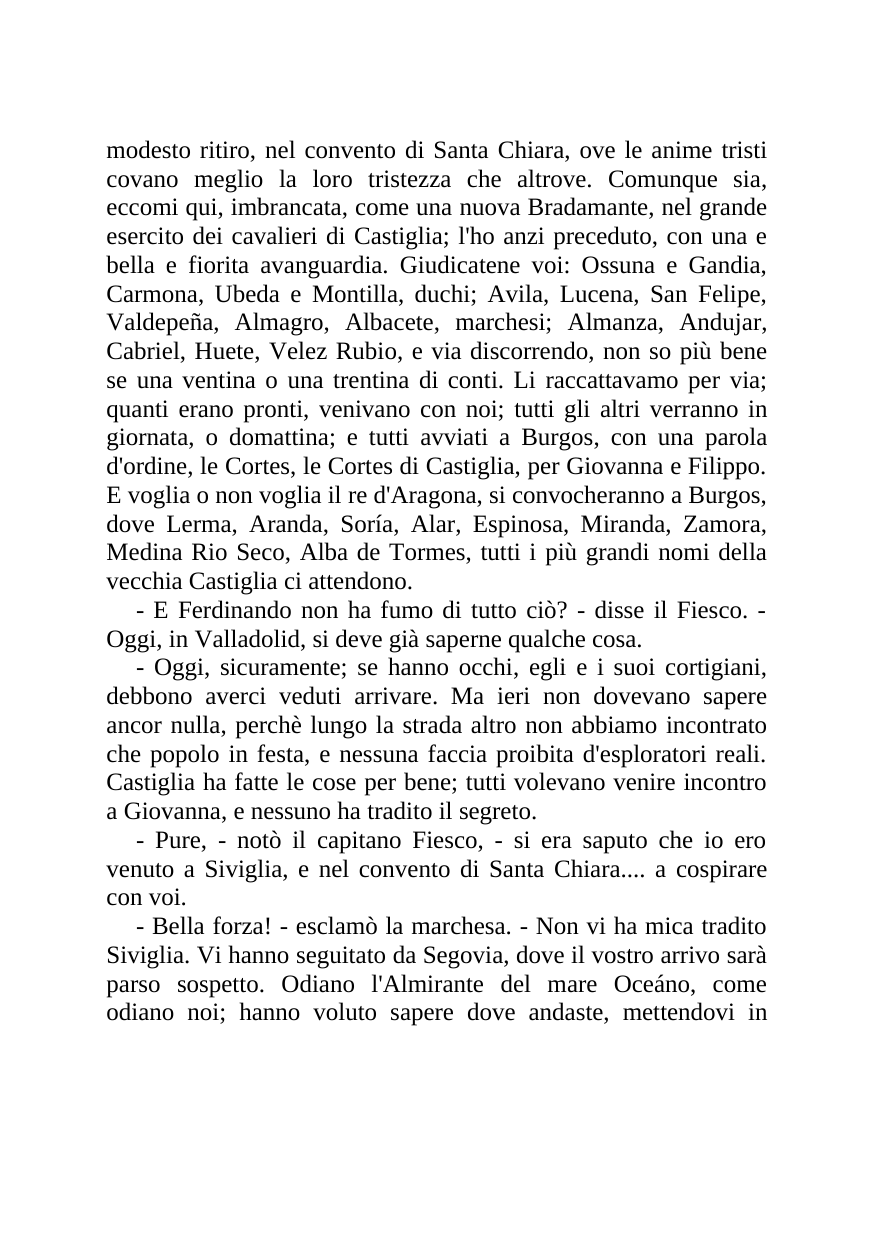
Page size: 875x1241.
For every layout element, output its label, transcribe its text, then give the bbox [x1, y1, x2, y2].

text modesto ritiro, nel convento di Santa Chiara, ove le anime tristi covano meglio la loro tristezza che altrove. Comunque sia, eccomi qui, imbrancata, come una nuova Bradamante, nel grande esercito dei cavalieri di Castiglia; l'ho anzi preceduto, con una e bella e fiorita avanguardia. Giudicatene voi: Ossuna e Gandia, Carmona, Ubeda e Montilla, duchi; Avila, Lucena, San Felipe, Valdepeña, Almagro, Albacete, marchesi; Almanza, Andujar, Cabriel, Huete, Velez Rubio, e via discorrendo, non so più bene se una ventina o una trentina di conti. Li raccattavamo per via; quanti erano pronti, venivano con noi; tutti gli altri verranno in giornata, o domattina; e tutti avviati a Burgos, con una parola d'ordine, le Cortes, le Cortes di Castiglia, per Giovanna e Filippo. E voglia o non voglia il re d'Aragona, si convocheranno a Burgos, dove Lerma, Aranda, Soría, Alar, Espinosa, Miranda, Zamora, Medina Rio Seco, Alba de Tormes, tutti i più grandi nomi della vecchia Castiglia ci attendono. [106, 135, 768, 595]
text - Oggi, sicuramente; se hanno occhi, egli e i suoi cortigiani, debbono averci veduti arrivare. Ma ieri non dovevano sapere ancor nulla, perchè lungo la strada altro non abbiamo incontrato che popolo in festa, e nessuna faccia proibita d'esploratori reali. Castiglia ha fatte le cose per bene; tutti volevano venire incontro a Giovanna, e nessuno ha tradito il segreto. [106, 652, 768, 825]
text - Bella forza! - esclamò la marchesa. - Non vi ha mica tradito Siviglia. Vi hanno seguitato da Segovia, dove il vostro arrivo sarà parso sospetto. Odiano l'Almirante del mare Oceáno, come odiano noi; hanno voluto sapere dove andaste, mettendovi in [106, 911, 768, 1026]
text - Pure, - notò il capitano Fiesco, - si era saputo che io ero venuto a Siviglia, e nel convento di Santa Chiara.... a cospirare con voi. [106, 825, 768, 911]
text - E Ferdinando non ha fumo di tutto ciò? - disse il Fiesco. - Oggi, in Valladolid, si deve già saperne qualche cosa. [106, 595, 768, 652]
